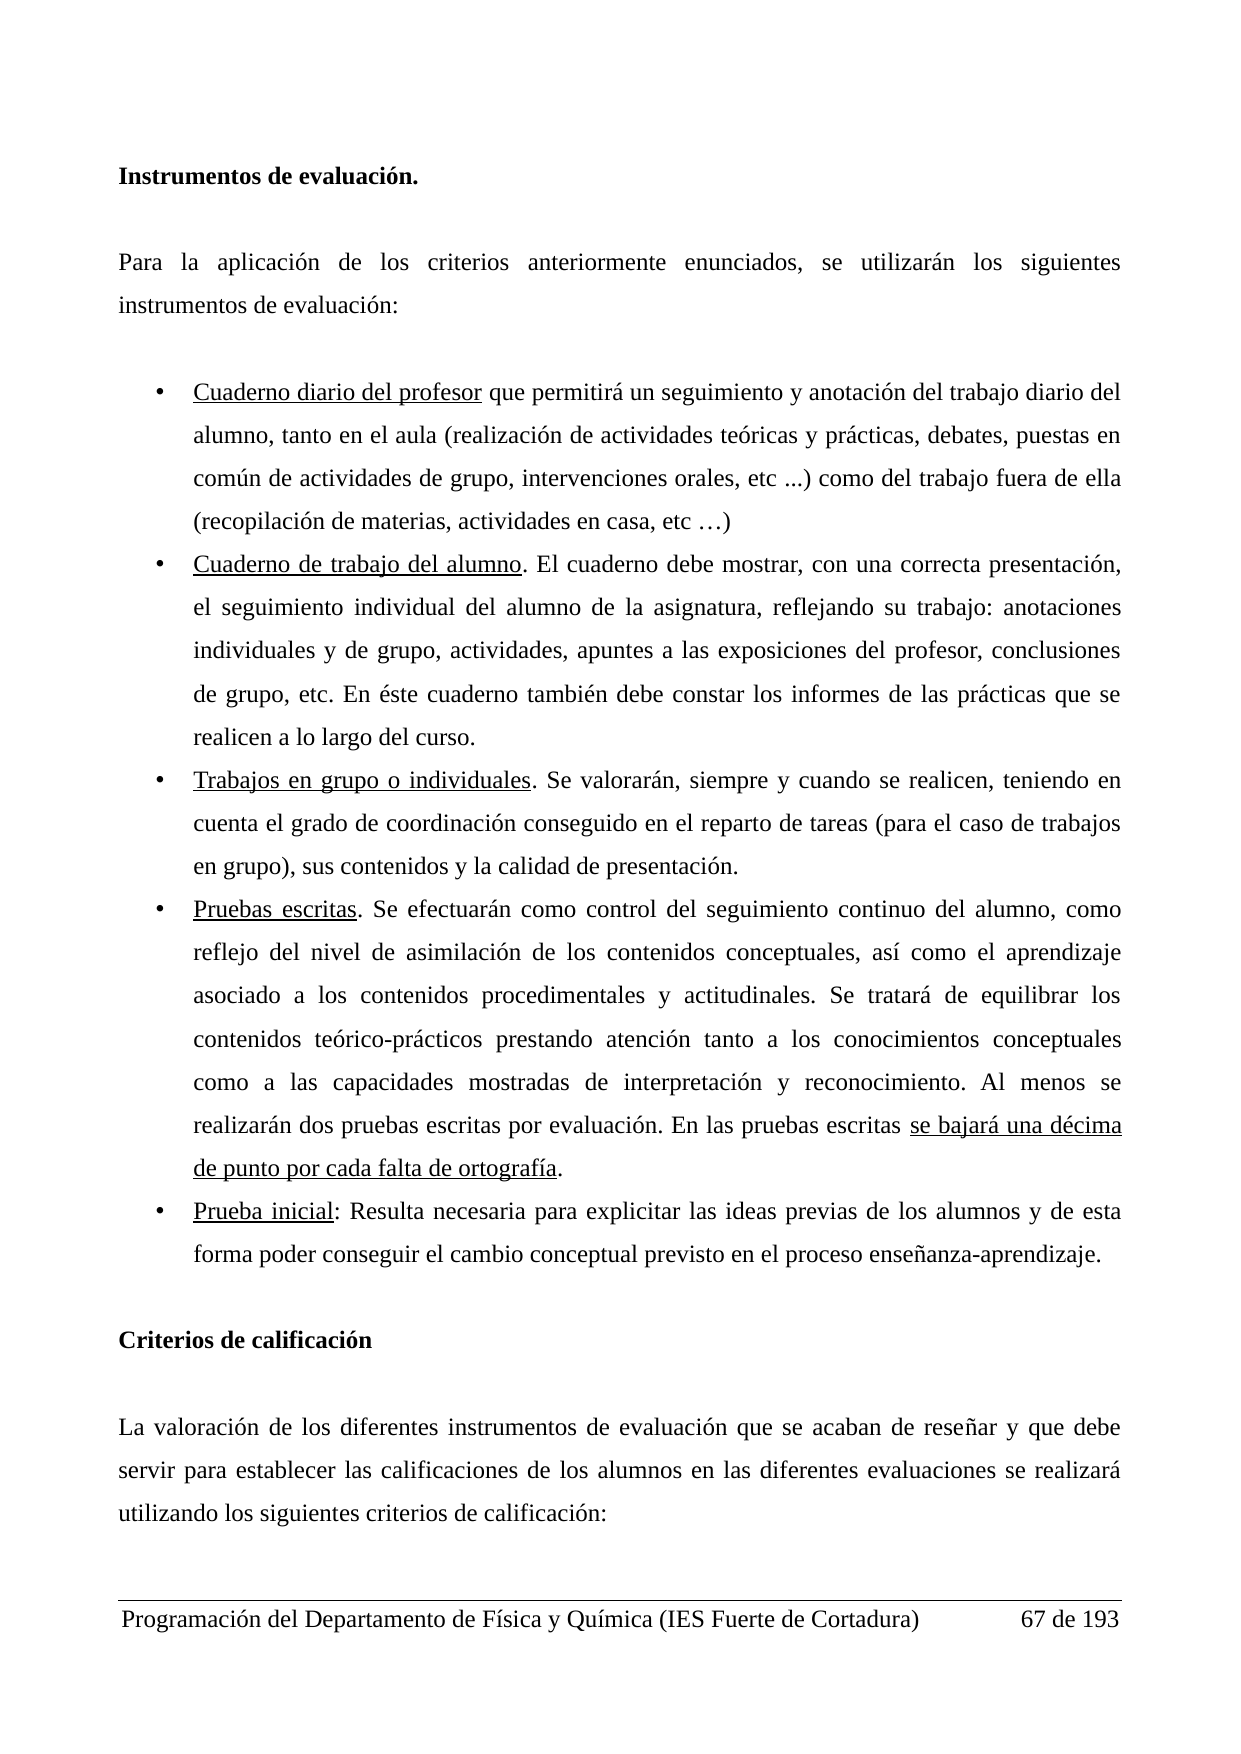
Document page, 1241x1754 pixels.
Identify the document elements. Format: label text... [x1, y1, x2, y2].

list Prueba inicial: Resulta necesaria para explicitar las ideas previas de los alumnos y de esta forma poder conseguir el cambio conceptual previsto en el proceso enseñanza-aprendizaje. [156, 1196, 1122, 1268]
list Cuaderno diario del profesor que permitirá un seguimiento y anotación del trabajo diario del alumno, tanto en el aula (realización de actividades teóricas y prácticas, debates, puestas en común de actividades de grupo, intervenciones orales, etc ...) como del trabajo fuera de ella (recopilación de materias, actividades en casa, etc …) [156, 377, 1122, 535]
text Instrumentos de evaluación. [118, 161, 1122, 190]
text Criterios de calificación [118, 1326, 1122, 1354]
list Pruebas escritas. Se efectuarán como control del seguimiento continuo del alumno, como reflejo del nivel de asimilación de los contenidos conceptuales, así como el aprendizaje asociado a los contenidos procedimentales y actitudinales. Se tratará de equilibrar los contenidos teórico-prácticos prestando atención tanto a los conocimientos conceptuales como a las capacidades mostradas de interpretación y reconocimiento. Al menos se realizarán dos pruebas escritas por evaluación. En las pruebas escritas se bajará una décima de punto por cada falta de ortografía. [156, 894, 1122, 1182]
text La valoración de los diferentes instrumentos de evaluación que se acaban de reseñar y que debe servir para establecer las calificaciones de los alumnos en las diferentes evaluaciones se realizará utilizando los siguientes criterios de calificación: [118, 1412, 1122, 1527]
list Trabajos en grupo o individuales. Se valorarán, siempre y cuando se realicen, teniendo en cuenta el grado de coordinación conseguido en el reparto de tareas (para el caso de trabajos en grupo), sus contenidos y la calidad de presentación. [156, 765, 1122, 880]
text Para la aplicación de los criterios anteriormente enunciados, se utilizarán los siguientes instrumentos de evaluación: [118, 247, 1122, 319]
list Cuaderno de trabajo del alumno. El cuaderno debe mostrar, con una correcta presentación, el seguimiento individual del alumno de la asignatura, reflejando su trabajo: anotaciones individuales y de grupo, actividades, apuntes a las exposiciones del profesor, conclusiones de grupo, etc. En éste cuaderno también debe constar los informes de las prácticas que se realicen a lo largo del curso. [156, 549, 1122, 751]
